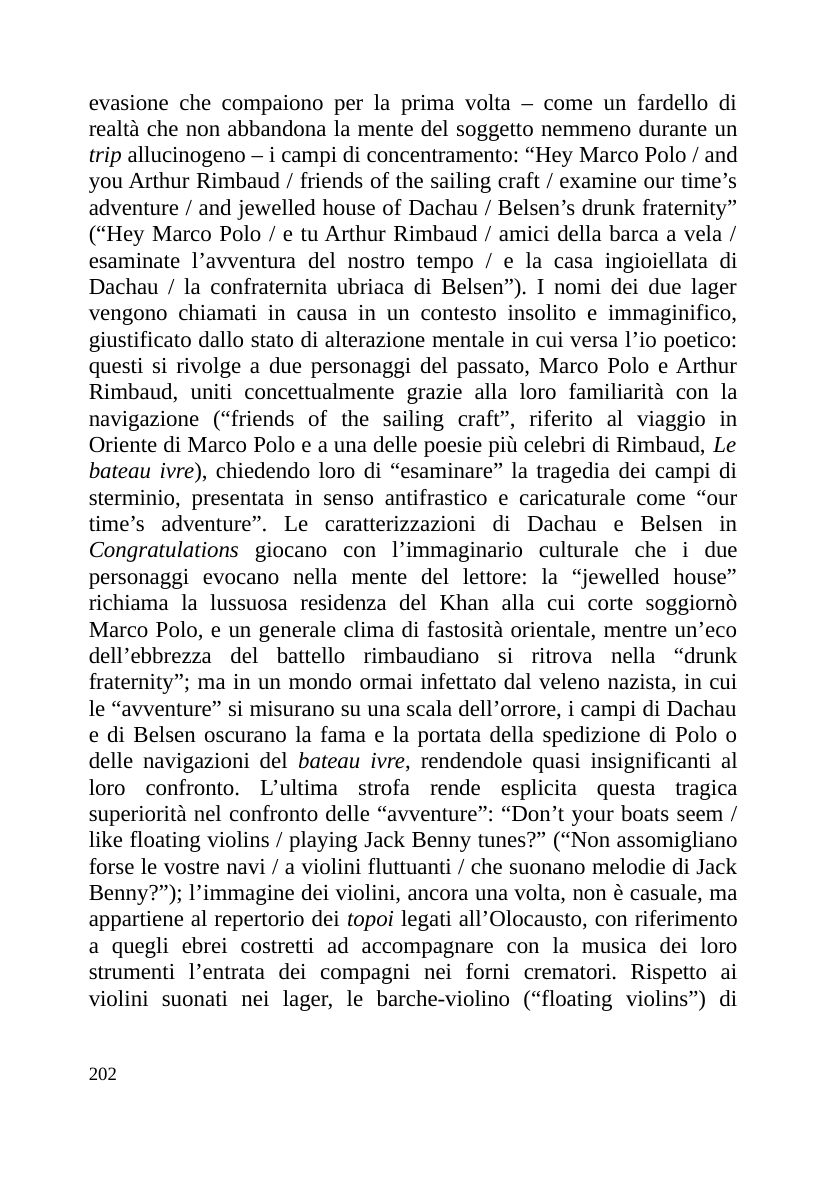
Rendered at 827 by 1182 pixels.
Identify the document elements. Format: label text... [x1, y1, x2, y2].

text evasione che compaiono per la prima volta – come un fardello di realtà che non abbandona la mente del soggetto nemmeno durante un trip allucinogeno – i campi di concentramento: “Hey Marco Polo / and you Arthur Rimbaud / friends of the sailing craft / examine our time’s adventure / and jewelled house of Dachau / Belsen’s drunk fraternity” (“Hey Marco Polo / e tu Arthur Rimbaud / amici della barca a vela / esaminate l’avventura del nostro tempo / e la casa ingioiellata di Dachau / la confraternita ubriaca di Belsen”). I nomi dei due lager vengono chiamati in causa in un contesto insolito e immaginifico, giustificato dallo stato di alterazione mentale in cui versa l’io poetico: questi si rivolge a due personaggi del passato, Marco Polo e Arthur Rimbaud, uniti concettualmente grazie alla loro familiarità con la navigazione (“friends of the sailing craft”, riferito al viaggio in Oriente di Marco Polo e a una delle poesie più celebri di Rimbaud, Le bateau ivre), chiedendo loro di “esaminare” la tragedia dei campi di sterminio, presentata in senso antifrastico e caricaturale come “our time’s adventure”. Le caratterizzazioni di Dachau e Belsen in Congratulations giocano con l’immaginario culturale che i due personaggi evocano nella mente del lettore: la “jewelled house” richiama la lussuosa residenza del Khan alla cui corte soggiornò Marco Polo, e un generale clima di fastosità orientale, mentre un’eco dell’ebbrezza del battello rimbaudiano si ritrova nella “drunk fraternity”; ma in un mondo ormai infettato dal veleno nazista, in cui le “avventure” si misurano su una scala dell’orrore, i campi di Dachau e di Belsen oscurano la fama e la portata della spedizione di Polo o delle navigazioni del bateau ivre, rendendole quasi insignificanti al loro confronto. L’ultima strofa rende esplicita questa tragica superiorità nel confronto delle “avventure”: “Don’t your boats seem / like floating violins / playing Jack Benny tunes?” (“Non assomigliano forse le vostre navi / a violini fluttuanti / che suonano melodie di Jack Benny?”); l’immagine dei violini, ancora una volta, non è casuale, ma appartiene al repertorio dei topoi legati all’Olocausto, con riferimento a quegli ebrei costretti ad accompagnare con la musica dei loro strumenti l’entrata dei compagni nei forni crematori. Rispetto ai violini suonati nei lager, le barche-violino (“floating violins”) di [88, 88, 738, 1011]
